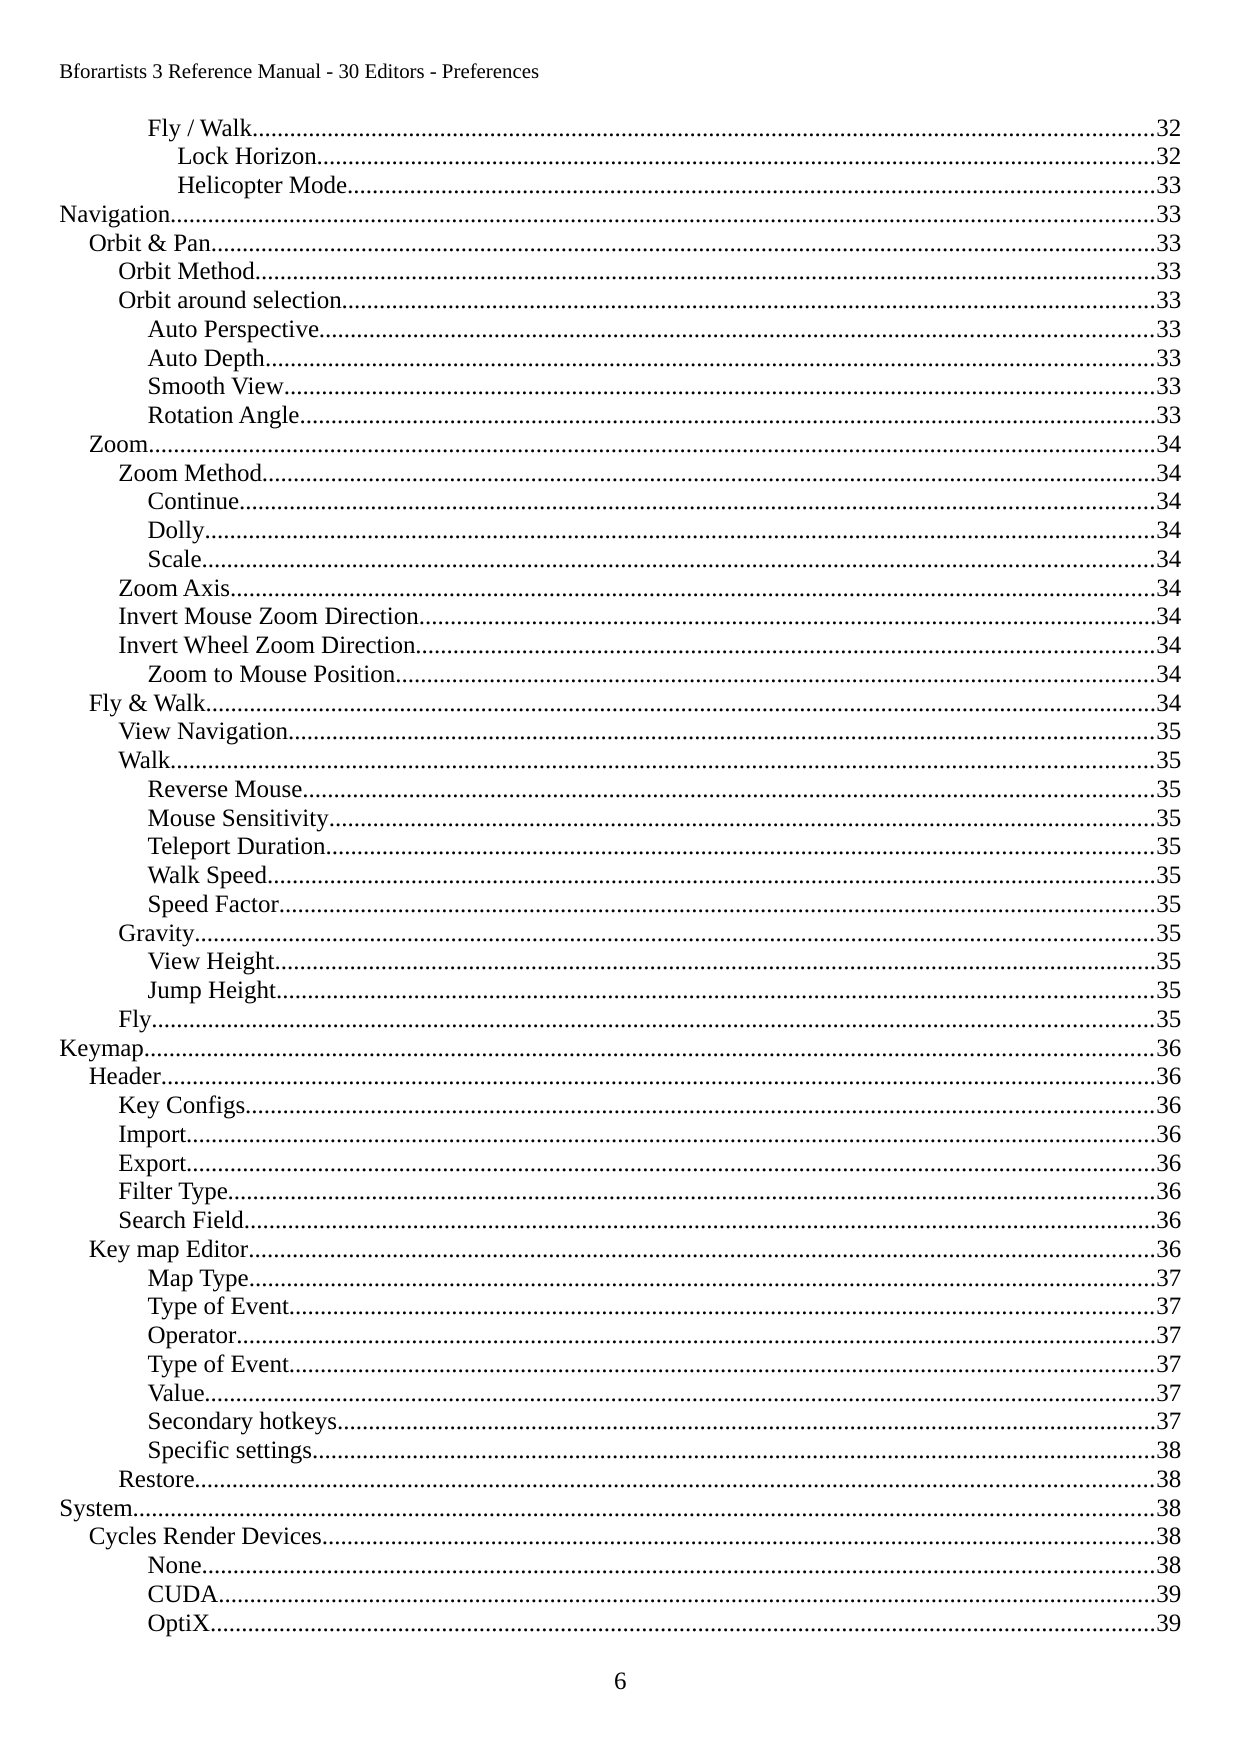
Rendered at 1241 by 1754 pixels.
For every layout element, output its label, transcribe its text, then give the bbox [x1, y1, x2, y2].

text Dolly 34 [147, 515, 1181, 544]
text Zoom to Mouse Position 34 [147, 659, 1181, 688]
text Cycles Render Devices 38 [88, 1521, 1181, 1550]
text Zoom Axis 34 [118, 573, 1181, 601]
text Lock Horizon 32 [177, 141, 1181, 170]
text Teleport Duration 35 [147, 831, 1181, 860]
text Orbit around selection 33 [118, 285, 1181, 314]
text Export 36 [118, 1148, 1181, 1176]
text Zoom Method 34 [118, 458, 1181, 486]
text Fly & Walk 34 [88, 688, 1181, 716]
text Key Configs 36 [118, 1090, 1181, 1119]
text Import 36 [118, 1119, 1181, 1148]
text Speed Factor 35 [147, 889, 1181, 918]
text Fly 35 [118, 1004, 1181, 1033]
text Operator 37 [147, 1320, 1181, 1349]
text Reverse Mouse 35 [147, 774, 1181, 803]
text View Navigation 35 [118, 716, 1181, 745]
text Jump Height 35 [147, 975, 1181, 1004]
text Header 36 [88, 1061, 1181, 1090]
text Navigation 33 [59, 199, 1181, 228]
text Key map Editor 36 [88, 1234, 1181, 1263]
text Zoom 34 [88, 429, 1181, 458]
text Fly / Walk 32 [147, 113, 1181, 141]
text Value 37 [147, 1378, 1181, 1406]
text None 38 [147, 1550, 1181, 1579]
text Specific settings 38 [147, 1435, 1181, 1464]
text Map Type 37 [147, 1263, 1181, 1291]
text Auto Depth 33 [147, 343, 1181, 371]
text Walk Speed 35 [147, 860, 1181, 889]
text Walk 35 [118, 745, 1181, 774]
text OptiX 39 [147, 1608, 1181, 1636]
text Keymap 36 [59, 1033, 1181, 1061]
text Auto Perspective 33 [147, 314, 1181, 343]
text Filter Type 36 [118, 1176, 1181, 1205]
text Orbit Method 33 [118, 256, 1181, 285]
text View Height 35 [147, 946, 1181, 975]
text System 38 [59, 1493, 1181, 1521]
text Smooth View 33 [147, 371, 1181, 400]
text Rotation Angle 33 [147, 400, 1181, 429]
text Type of Event 37 [147, 1349, 1181, 1378]
text Search Field 36 [118, 1205, 1181, 1234]
text Mouse Sensitivity 35 [147, 803, 1181, 831]
text CUDA 39 [147, 1579, 1181, 1608]
text Gravity 35 [118, 918, 1181, 946]
text Continue 34 [147, 486, 1181, 515]
text Restore 38 [118, 1464, 1181, 1493]
text Type of Event 37 [147, 1291, 1181, 1320]
text Helicopter Mode 33 [177, 170, 1181, 199]
text Invert Mouse Zoom Direction 34 [118, 601, 1181, 630]
text Secondary hotkeys 37 [147, 1406, 1181, 1435]
text Invert Wheel Zoom Direction 34 [118, 630, 1181, 659]
text Scale 34 [147, 544, 1181, 573]
text Orbit & Pan 33 [88, 228, 1181, 256]
